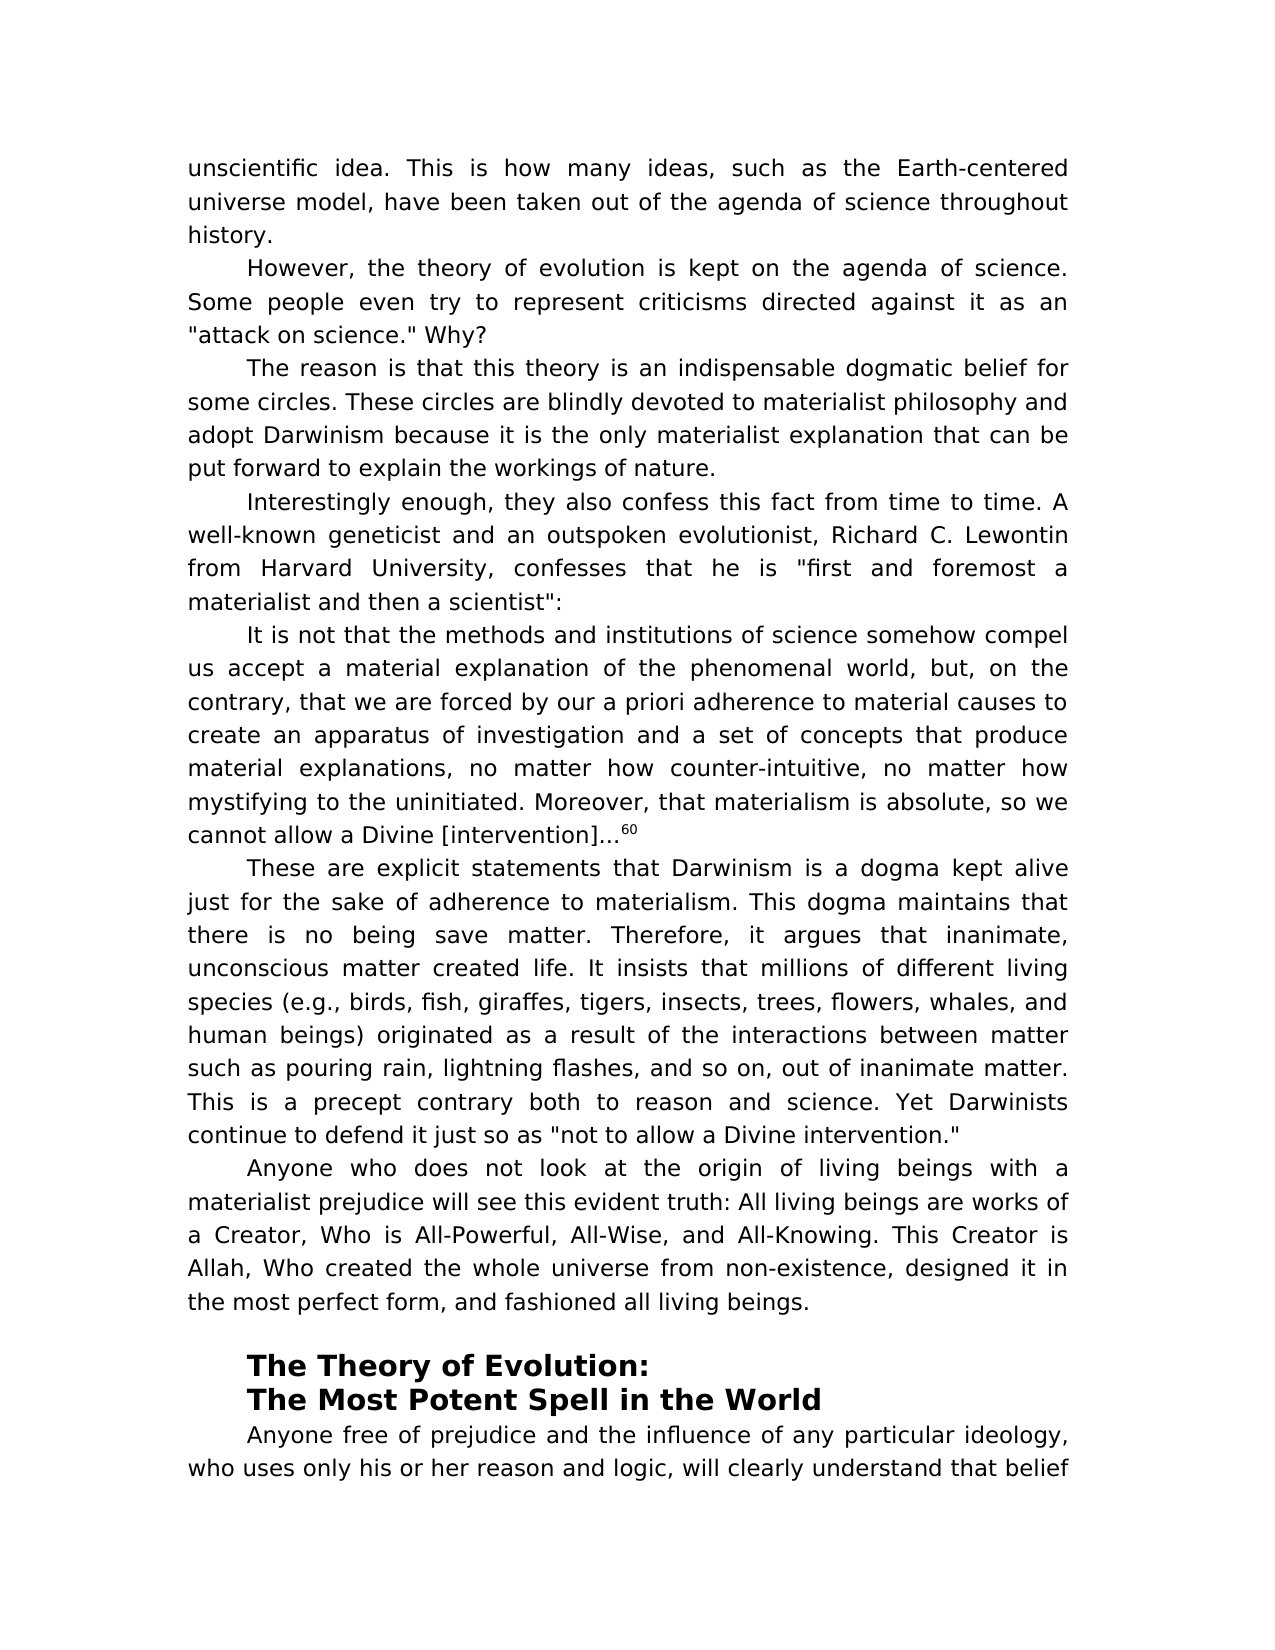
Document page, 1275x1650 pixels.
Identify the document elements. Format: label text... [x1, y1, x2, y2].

text Anyone free of prejudice and the influence of any particular ideology, who uses only his or her reason and logic, will clearly understand that belief [187, 1417, 1070, 1483]
text Interestingly enough, they also confess this fact from time to time. A well-known geneticist and an outspoken evolutionist, Richard C. Lewontin from Harvard University, confesses that he is "first and foremost a materialist and then a scientist": [187, 483, 1070, 617]
text The Theory of Evolution: [187, 1350, 1070, 1383]
text The Most Potent Spell in the World [187, 1383, 1070, 1417]
text However, the theory of evolution is kept on the agenda of science. Some people even try to represent criticisms directed against it as an "attack on science." Why? [187, 250, 1070, 350]
text The reason is that this theory is an indispensable dogmatic belief for some circles. These circles are blindly devoted to materialist philosophy and adopt Darwinism because it is the only materialist explanation that can be put forward to explain the workings of nature. [187, 350, 1070, 483]
text Anyone who does not look at the origin of living beings with a materialist prejudice will see this evident truth: All living beings are works of a Creator, Who is All-Powerful, All-Wise, and All-Knowing. This Creator is Allah, Who created the whole universe from non-existence, designed it in the most perfect form, and fashioned all living beings. [187, 1150, 1070, 1317]
text It is not that the methods and institutions of science somehow compel us accept a material explanation of the phenomenal world, but, on the contrary, that we are forced by our a priori adherence to material causes to create an apparatus of investigation and a set of concepts that produce material explanations, no matter how counter-intuitive, no matter how mystifying to the uninitiated. Moreover, that materialism is absolute, so we cannot allow a Divine [intervention]...60 [187, 617, 1070, 850]
text These are explicit statements that Darwinism is a dogma kept alive just for the sake of adherence to materialism. This dogma maintains that there is no being save matter. Therefore, it argues that inanimate, unconscious matter created life. It insists that millions of different living species (e.g., birds, fish, giraffes, tigers, insects, trees, flowers, whales, and human beings) originated as a result of the interactions between matter such as pouring rain, lightning flashes, and so on, out of inanimate matter. This is a precept contrary both to reason and science. Yet Darwinists continue to defend it just so as "not to allow a Divine intervention." [187, 850, 1070, 1150]
text unscientific idea. This is how many ideas, such as the Earth-centered universe model, have been taken out of the agenda of science throughout history. [187, 150, 1070, 250]
